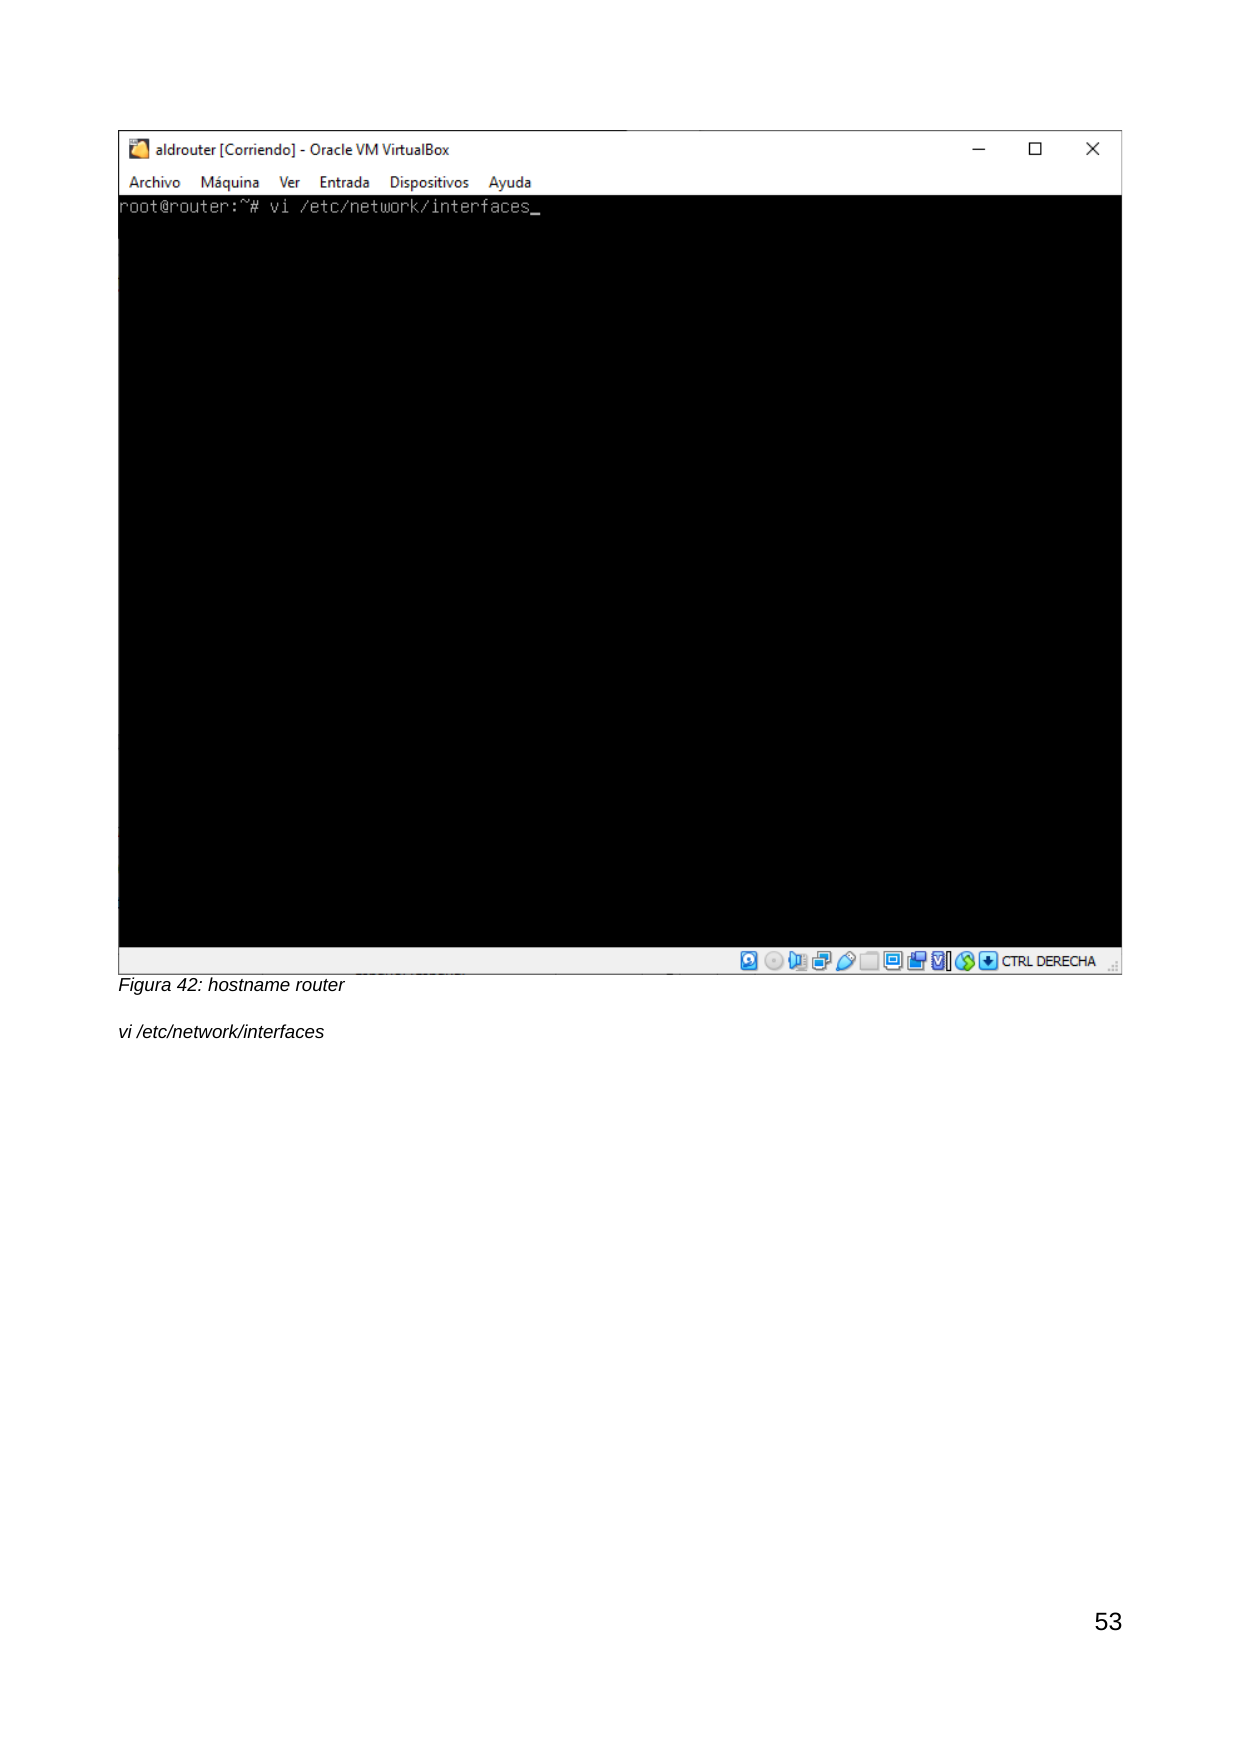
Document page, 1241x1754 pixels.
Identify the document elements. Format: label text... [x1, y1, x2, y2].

text Figura 42: hostname router [118, 975, 1122, 996]
text vi /etc/network/interfaces [118, 1021, 1122, 1042]
picture [118, 130, 1123, 975]
